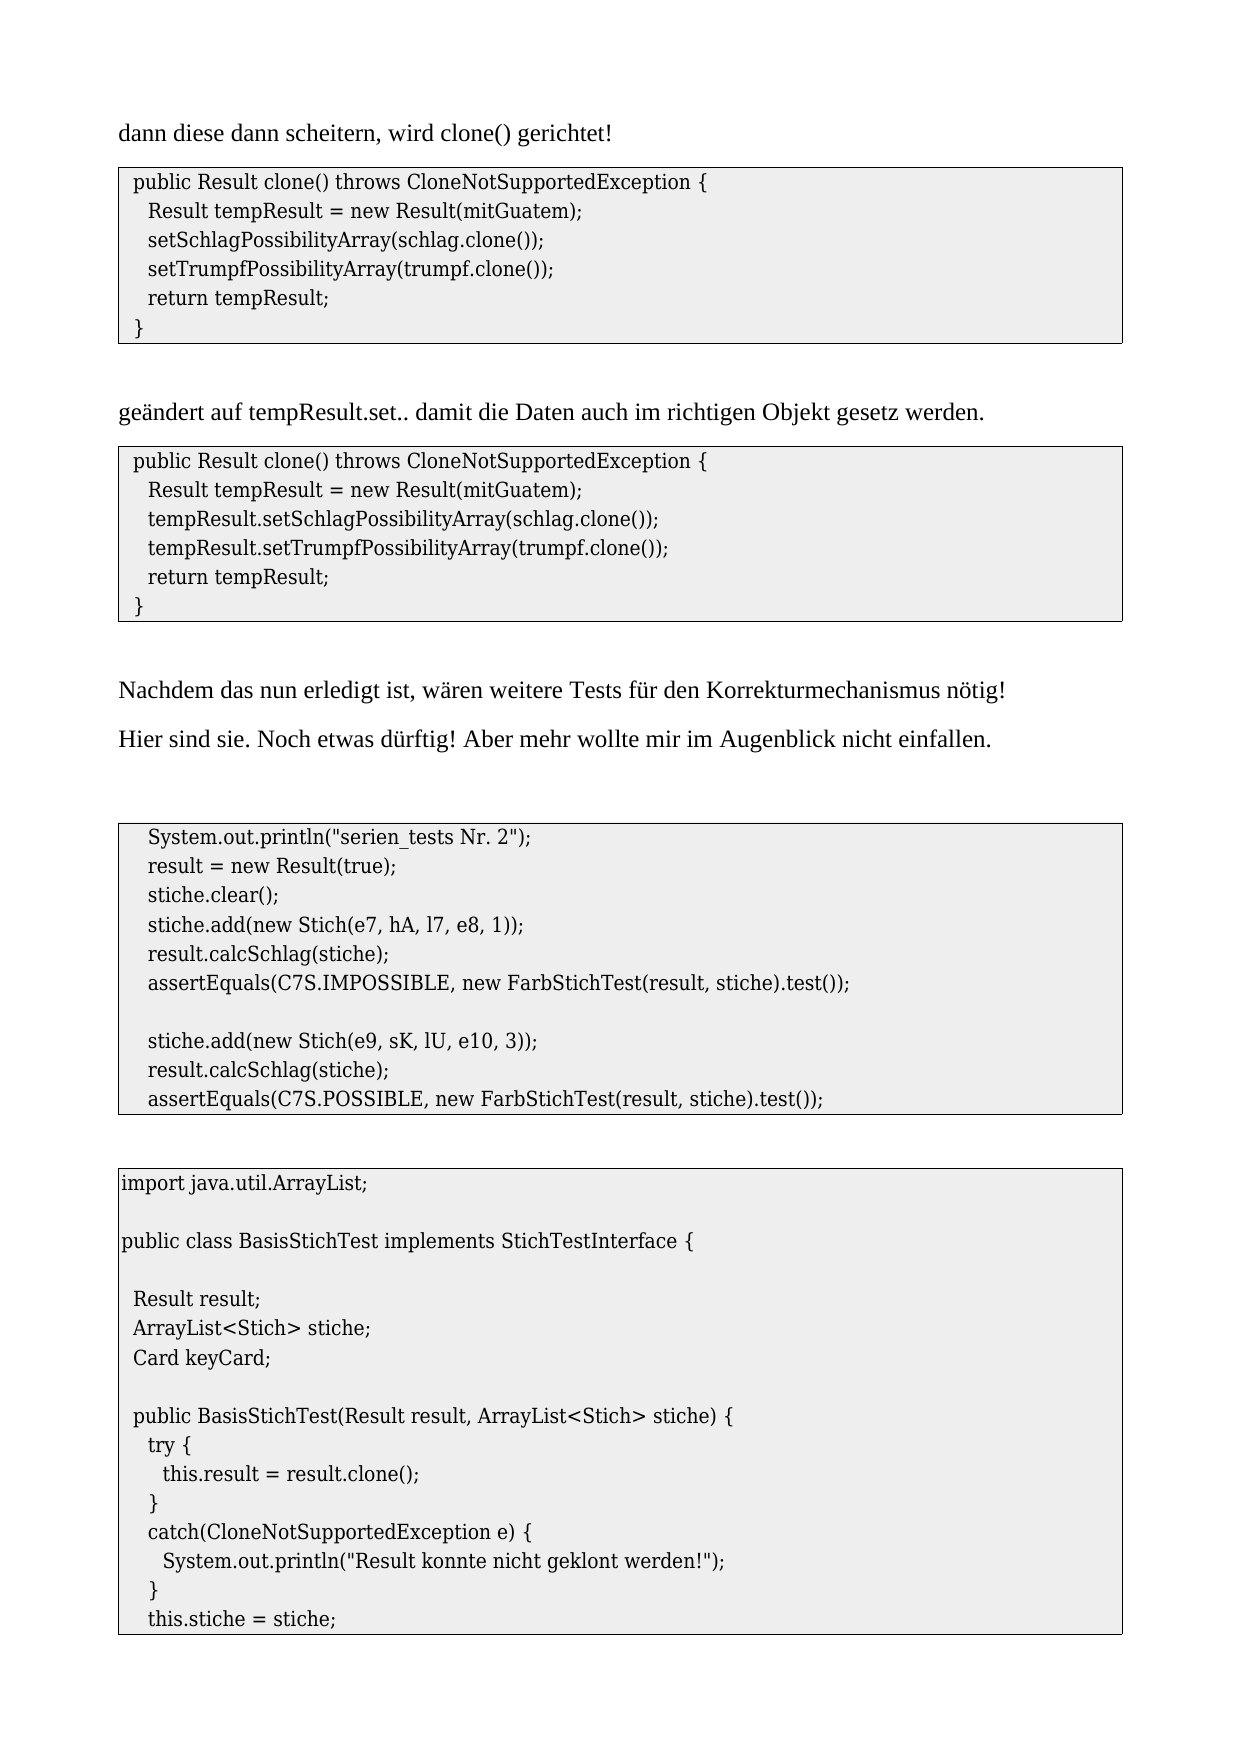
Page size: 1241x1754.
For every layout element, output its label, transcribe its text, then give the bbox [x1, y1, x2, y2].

text result = new Result(true); [119, 851, 1122, 879]
text ArrayList<Stich> stiche; [119, 1313, 1122, 1341]
text try { [119, 1430, 1122, 1457]
text return tempResult; [119, 562, 1122, 589]
text setTrumpfPossibilityArray(trumpf.clone()); [119, 254, 1122, 282]
text public class BasisStichTest implements StichTestInterface { [119, 1226, 1122, 1253]
text System.out.println("Result konnte nicht geklont werden!"); [119, 1546, 1122, 1573]
text stiche.clear(); [119, 881, 1122, 908]
text stiche.add(new Stich(e7, hA, l7, e8, 1)); [119, 909, 1122, 937]
text result.calcSchlag(stiche); [119, 1055, 1122, 1082]
text return tempResult; [119, 283, 1122, 311]
text catch(CloneNotSupportedException e) { [119, 1517, 1122, 1544]
text geändert auf tempResult.set.. damit die Daten auch im richtigen Objekt gesetz werden. [118, 397, 1122, 425]
text dann diese dann scheitern, wird clone() gerichtet! [118, 118, 1122, 147]
text assertEquals(C7S.IMPOSSIBLE, new FarbStichTest(result, stiche).test()); [119, 968, 1122, 995]
text Result result; [119, 1284, 1122, 1312]
text Result tempResult = new Result(mitGuatem); [119, 475, 1122, 502]
text tempResult.setTrumpfPossibilityArray(trumpf.clone()); [119, 533, 1122, 560]
text } [119, 1575, 1122, 1602]
text this.result = result.clone(); [119, 1459, 1122, 1486]
text public Result clone() throws CloneNotSupportedException { [119, 168, 1122, 194]
text setSchlagPossibilityArray(schlag.clone()); [119, 225, 1122, 253]
text Nachdem das nun erledigt ist, wären weitere Tests für den Korrekturmechanismus nötig! [118, 675, 1122, 704]
text this.stiche = stiche; [119, 1604, 1122, 1634]
text Result tempResult = new Result(mitGuatem); [119, 196, 1122, 223]
text public Result clone() throws CloneNotSupportedException { [119, 447, 1122, 473]
text Card keyCard; [119, 1342, 1122, 1370]
text System.out.println("serien_tests Nr. 2"); [119, 824, 1122, 850]
text Hier sind sie. Noch etwas dürftig! Aber mehr wollte mir im Augenblick nicht einfallen. [118, 724, 1122, 753]
text } [119, 591, 1122, 621]
text tempResult.setSchlagPossibilityArray(schlag.clone()); [119, 504, 1122, 531]
text } [119, 312, 1122, 343]
text public BasisStichTest(Result result, ArrayList<Stich> stiche) { [119, 1401, 1122, 1428]
text assertEquals(C7S.POSSIBLE, new FarbStichTest(result, stiche).test()); [119, 1084, 1122, 1114]
text } [119, 1488, 1122, 1515]
text import java.util.ArrayList; [119, 1169, 1122, 1195]
text result.calcSchlag(stiche); [119, 939, 1122, 966]
text stiche.add(new Stich(e9, sK, lU, e10, 3)); [119, 1026, 1122, 1053]
